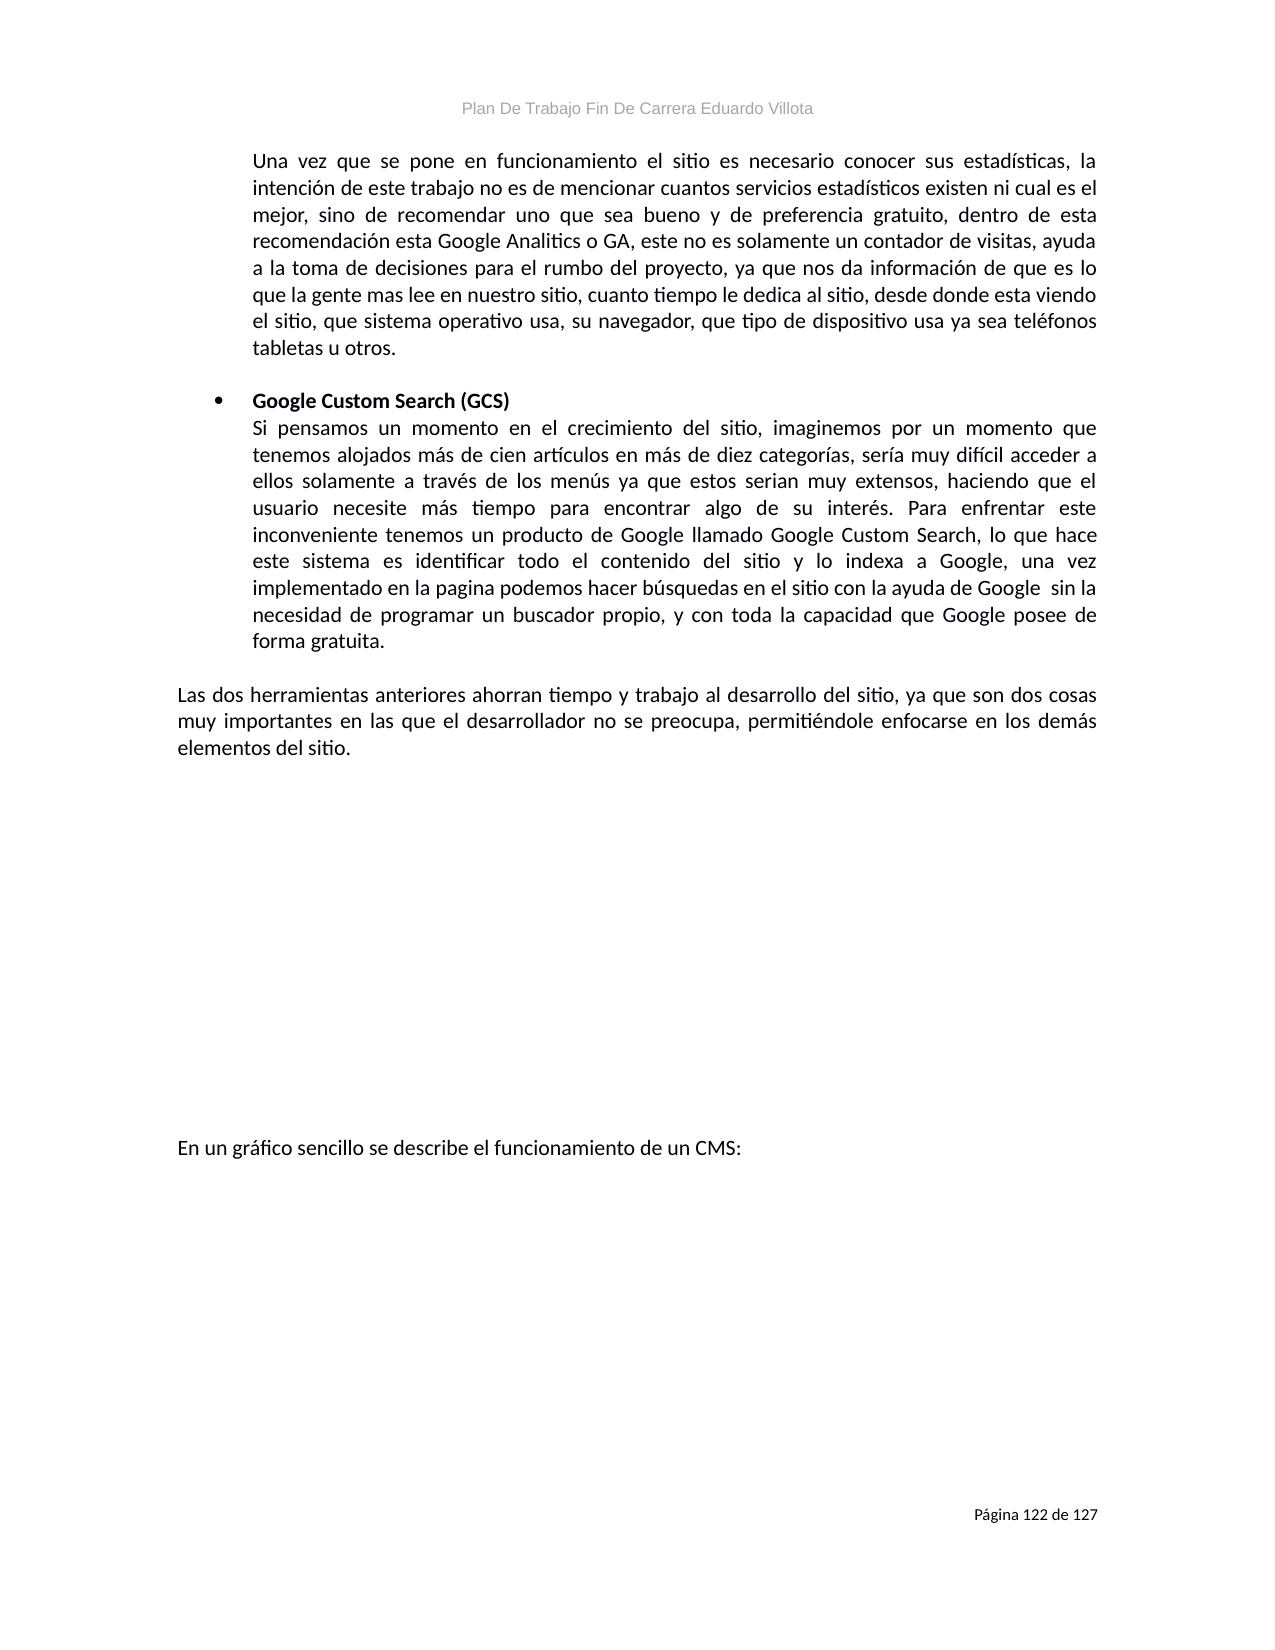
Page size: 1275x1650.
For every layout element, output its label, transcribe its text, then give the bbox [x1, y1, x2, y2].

list Las dos herramientas anteriores ahorran tiempo y trabajo al desarrollo del sitio, ya que son dos cosas muy importantes en las que el desarrollador no se preocupa, permitiéndole enfocarse en los demás elementos del sitio. [177, 681, 1098, 761]
list Si pensamos un momento en el crecimiento del sitio, imaginemos por un momento que tenemos alojados más de cien artículos en más de diez categorías, sería muy difícil acceder a ellos solamente a través de los menús ya que estos serian muy extensos, haciendo que el usuario necesite más tiempo para encontrar algo de su interés. Para enfrentar este inconveniente tenemos un producto de Google llamado Google Custom Search, lo que hace este sistema es identificar todo el contenido del sitio y lo indexa a Google, una vez implementado en la pagina podemos hacer búsquedas en el sitio con la ayuda de Google sin la necesidad de programar un buscador propio, y con toda la capacidad que Google posee de forma gratuita. [252, 414, 1098, 654]
list En un gráfico sencillo se describe el funcionamiento de un CMS: [177, 1134, 1098, 1161]
list Una vez que se pone en funcionamiento el sitio es necesario conocer sus estadísticas, la intención de este trabajo no es de mencionar cuantos servicios estadísticos existen ni cual es el mejor, sino de recomendar uno que sea bueno y de preferencia gratuito, dentro de esta recomendación esta Google Analitics o GA, este no es solamente un contador de visitas, ayuda a la toma de decisiones para el rumbo del proyecto, ya que nos da información de que es lo que la gente mas lee en nuestro sitio, cuanto tiempo le dedica al sitio, desde donde esta viendo el sitio, que sistema operativo usa, su navegador, que tipo de dispositivo usa ya sea teléfonos tabletas u otros. [252, 148, 1098, 361]
list Google Custom Search (GCS) [215, 388, 1098, 414]
